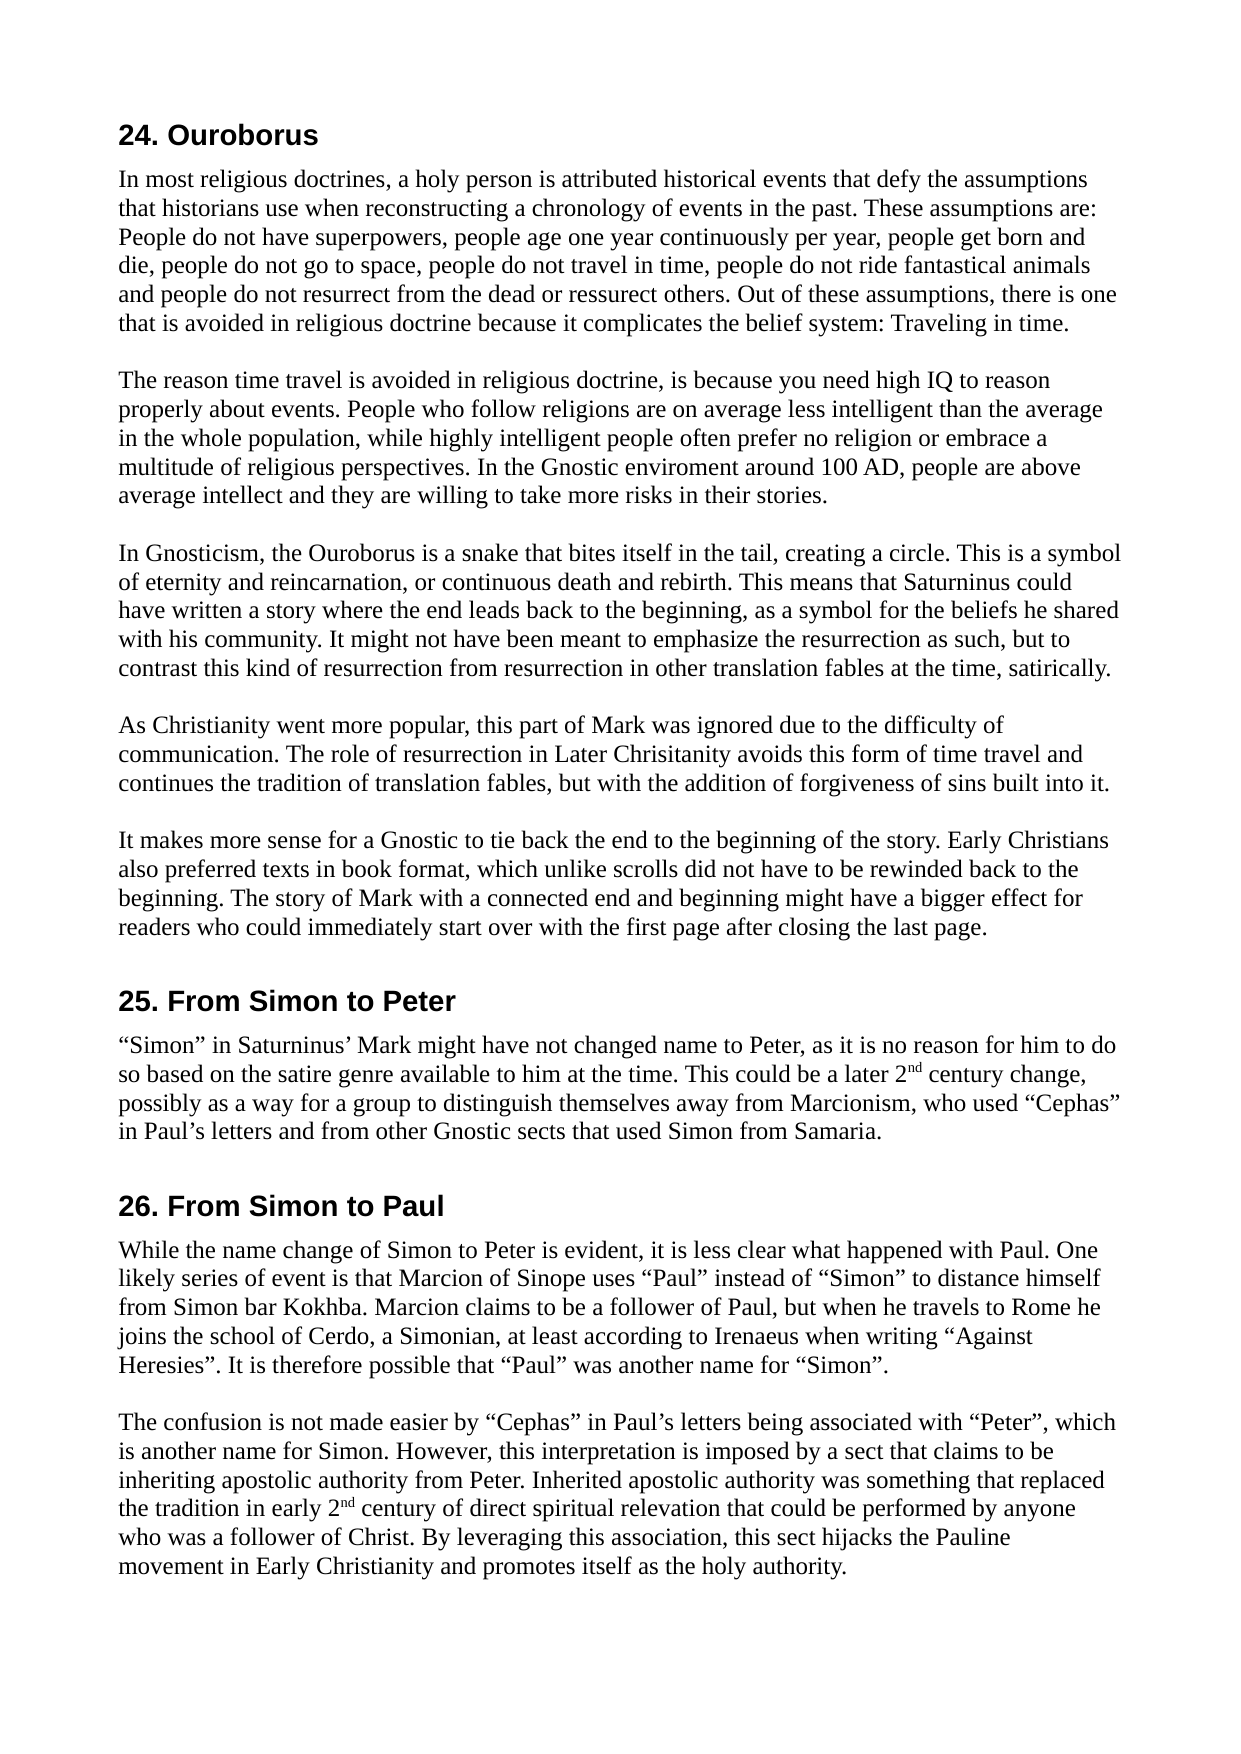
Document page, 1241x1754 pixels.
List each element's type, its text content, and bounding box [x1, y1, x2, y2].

text The confusion is not made easier by “Cephas” in Paul’s letters being associated with “Peter”, which is another name for Simon. However, this interpretation is imposed by a sect that claims to be inheriting apostolic authority from Peter. Inherited apostolic authority was something that replaced the tradition in early 2nd century of direct spiritual relevation that could be performed by anyone who was a follower of Christ. By leveraging this association, this sect hijacks the Pauline movement in Early Christianity and promotes itself as the holy authority. [118, 1407, 1122, 1580]
subtitle 26. From Simon to Paul [118, 1188, 1122, 1222]
text “Simon” in Saturninus’ Mark might have not changed name to Peter, as it is no reason for him to do so based on the satire genre available to him at the time. This could be a later 2nd century change, possibly as a way for a group to distinguish themselves away from Marcionism, who used “Cephas” in Paul’s letters and from other Gnostic sects that used Simon from Samaria. [118, 1030, 1122, 1145]
text It makes more sense for a Gnostic to tie back the end to the beginning of the story. Early Christians also preferred texts in book format, which unlike scrolls did not have to be rewinded back to the beginning. The story of Mark with a connected end and beginning might have a bigger effect for readers who could immediately start over with the first page after closing the last page. [118, 826, 1122, 941]
text The reason time travel is avoided in religious doctrine, is because you need high IQ to reason properly about events. People who follow religions are on average less intelligent than the average in the whole population, while highly intelligent people often prefer no religion or embrace a multitude of religious perspectives. In the Gnostic enviroment around 100 AD, people are above average intellect and they are willing to take more risks in their stories. [118, 366, 1122, 509]
text As Christianity went more popular, this part of Mark was ignored due to the difficulty of communication. The role of resurrection in Later Chrisitanity avoids this form of time travel and continues the tradition of translation fables, but with the addition of forgiveness of sins built into it. [118, 711, 1122, 797]
text While the name change of Simon to Peter is evident, it is less clear what happened with Paul. One likely series of event is that Marcion of Sinope uses “Paul” instead of “Simon” to distance himself from Simon bar Kokhba. Marcion claims to be a follower of Paul, but when he travels to Rome he joins the school of Cerdo, a Simonian, at least according to Irenaeus when writing “Against Heresies”. It is therefore possible that “Paul” was another name for “Simon”. [118, 1235, 1122, 1378]
subtitle 24. Ouroborus [118, 118, 1122, 152]
subtitle 25. From Simon to Peter [118, 984, 1122, 1018]
text In most religious doctrines, a holy person is attributed historical events that defy the assumptions that historians use when reconstructing a chronology of events in the past. These assumptions are: People do not have superpowers, people age one year continuously per year, people get born and die, people do not go to space, people do not travel in time, people do not ride fantastical animals and people do not resurrect from the dead or ressurect others. Out of these assumptions, there is one that is avoided in religious doctrine because it complicates the belief system: Traveling in time. [118, 164, 1122, 337]
text In Gnosticism, the Ouroborus is a snake that bites itself in the tail, creating a circle. This is a symbol of eternity and reincarnation, or continuous death and rebirth. This means that Saturninus could have written a story where the end leads back to the beginning, as a symbol for the beliefs he shared with his community. It might not have been meant to emphasize the resurrection as such, but to contrast this kind of resurrection from resurrection in other translation fables at the time, satirically. [118, 538, 1122, 682]
